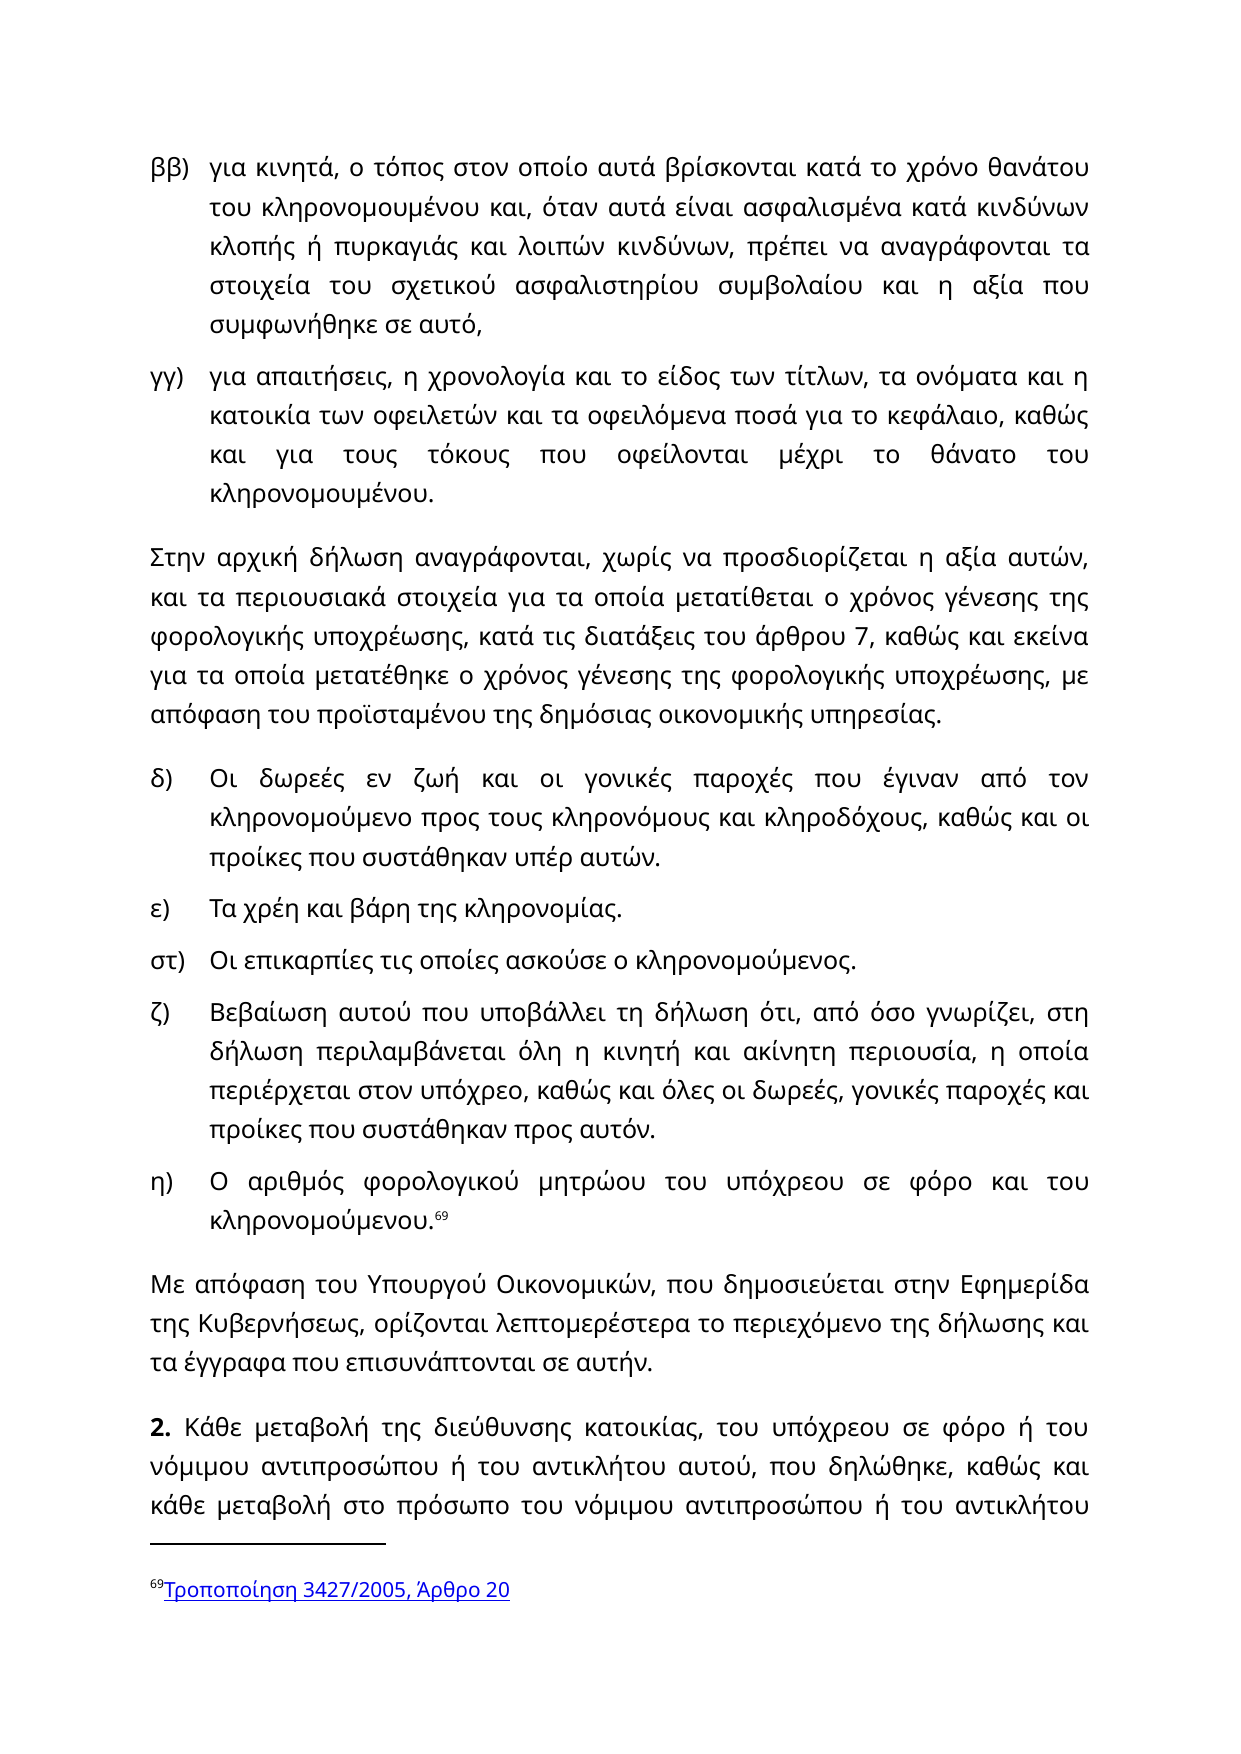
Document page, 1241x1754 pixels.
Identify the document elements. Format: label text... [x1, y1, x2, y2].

text 2. Κάθε μεταβολή της διεύθυνσης κατοικίας, του υπόχρεου σε φόρο ή του νόμιμου αντιπροσώπου ή του αντικλήτου αυτού, που δηλώθηκε, καθώς και κάθε μεταβολή στο πρόσωπο του νόμιμου αντιπροσώπου ή του αντικλήτου [150, 1409, 1090, 1522]
list ββ) για κινητά, ο τόπος στον οποίο αυτά βρίσκονται κατά το χρόνο θανάτου του κληρονομουμένου και, όταν αυτά είναι ασφαλισμένα κατά κινδύνων κλοπής ή πυρκαγιάς και λοιπών κινδύνων, πρέπει να αναγράφονται τα στοιχεία του σχετικού ασφαλιστηρίου συμβολαίου και η αξία που συμφωνήθηκε σε αυτό, [150, 150, 1090, 341]
list ε) Τα χρέη και βάρη της κληρονομίας. [150, 891, 1090, 925]
list ζ) Βεβαίωση αυτού που υποβάλλει τη δήλωση ότι, από όσο γνωρίζει, στη δήλωση περιλαμβάνεται όλη η κινητή και ακίνητη περιουσία, η οποία περιέρχεται στον υπόχρεο, καθώς και όλες οι δωρεές, γονικές παροχές και προίκες που συστάθηκαν προς αυτόν. [150, 994, 1090, 1146]
text Με απόφαση του Υπουργού Οικονομικών, που δημοσιεύεται στην Εφημερίδα της Κυβερνήσεως, ορίζονται λεπτομερέστερα το περιεχόμενο της δήλωσης και τα έγγραφα που επισυνάπτονται σε αυτήν. [150, 1267, 1090, 1379]
text Στην αρχική δήλωση αναγράφονται, χωρίς να προσδιορίζεται η αξία αυτών, και τα περιουσιακά στοιχεία για τα οποία μετατίθεται ο χρόνος γένεσης της φορολογικής υποχρέωσης, κατά τις διατάξεις του άρθρου 7, καθώς και εκείνα για τα οποία μετατέθηκε ο χρόνος γένεσης της φορολογικής υποχρέωσης, με απόφαση του προϊσταμένου της δημόσιας οικονομικής υπηρεσίας. [150, 540, 1090, 731]
list στ) Οι επικαρπίες τις οποίες ασκούσε ο κληρονομούμενος. [150, 942, 1090, 977]
text Τροποποίηση 3427/2005, Άρθρο 20 [150, 1576, 1090, 1604]
list γγ) για απαιτήσεις, η χρονολογία και το είδος των τίτλων, τα ονόματα και η κατοικία των οφειλετών και τα οφειλόμενα ποσά για το κεφάλαιο, καθώς και για τους τόκους που οφείλονται μέχρι το θάνατο του κληρονομουμένου. [150, 358, 1090, 510]
list δ) Οι δωρεές εν ζωή και οι γονικές παροχές που έγιναν από τον κληρονομούμενο προς τους κληρονόμους και κληροδόχους, καθώς και οι προίκες που συστάθηκαν υπέρ αυτών. [150, 761, 1090, 873]
list η) Ο αριθμός φορολογικού μητρώου του υπόχρεου σε φόρο και του κληρονομούμενου. [150, 1163, 1090, 1237]
